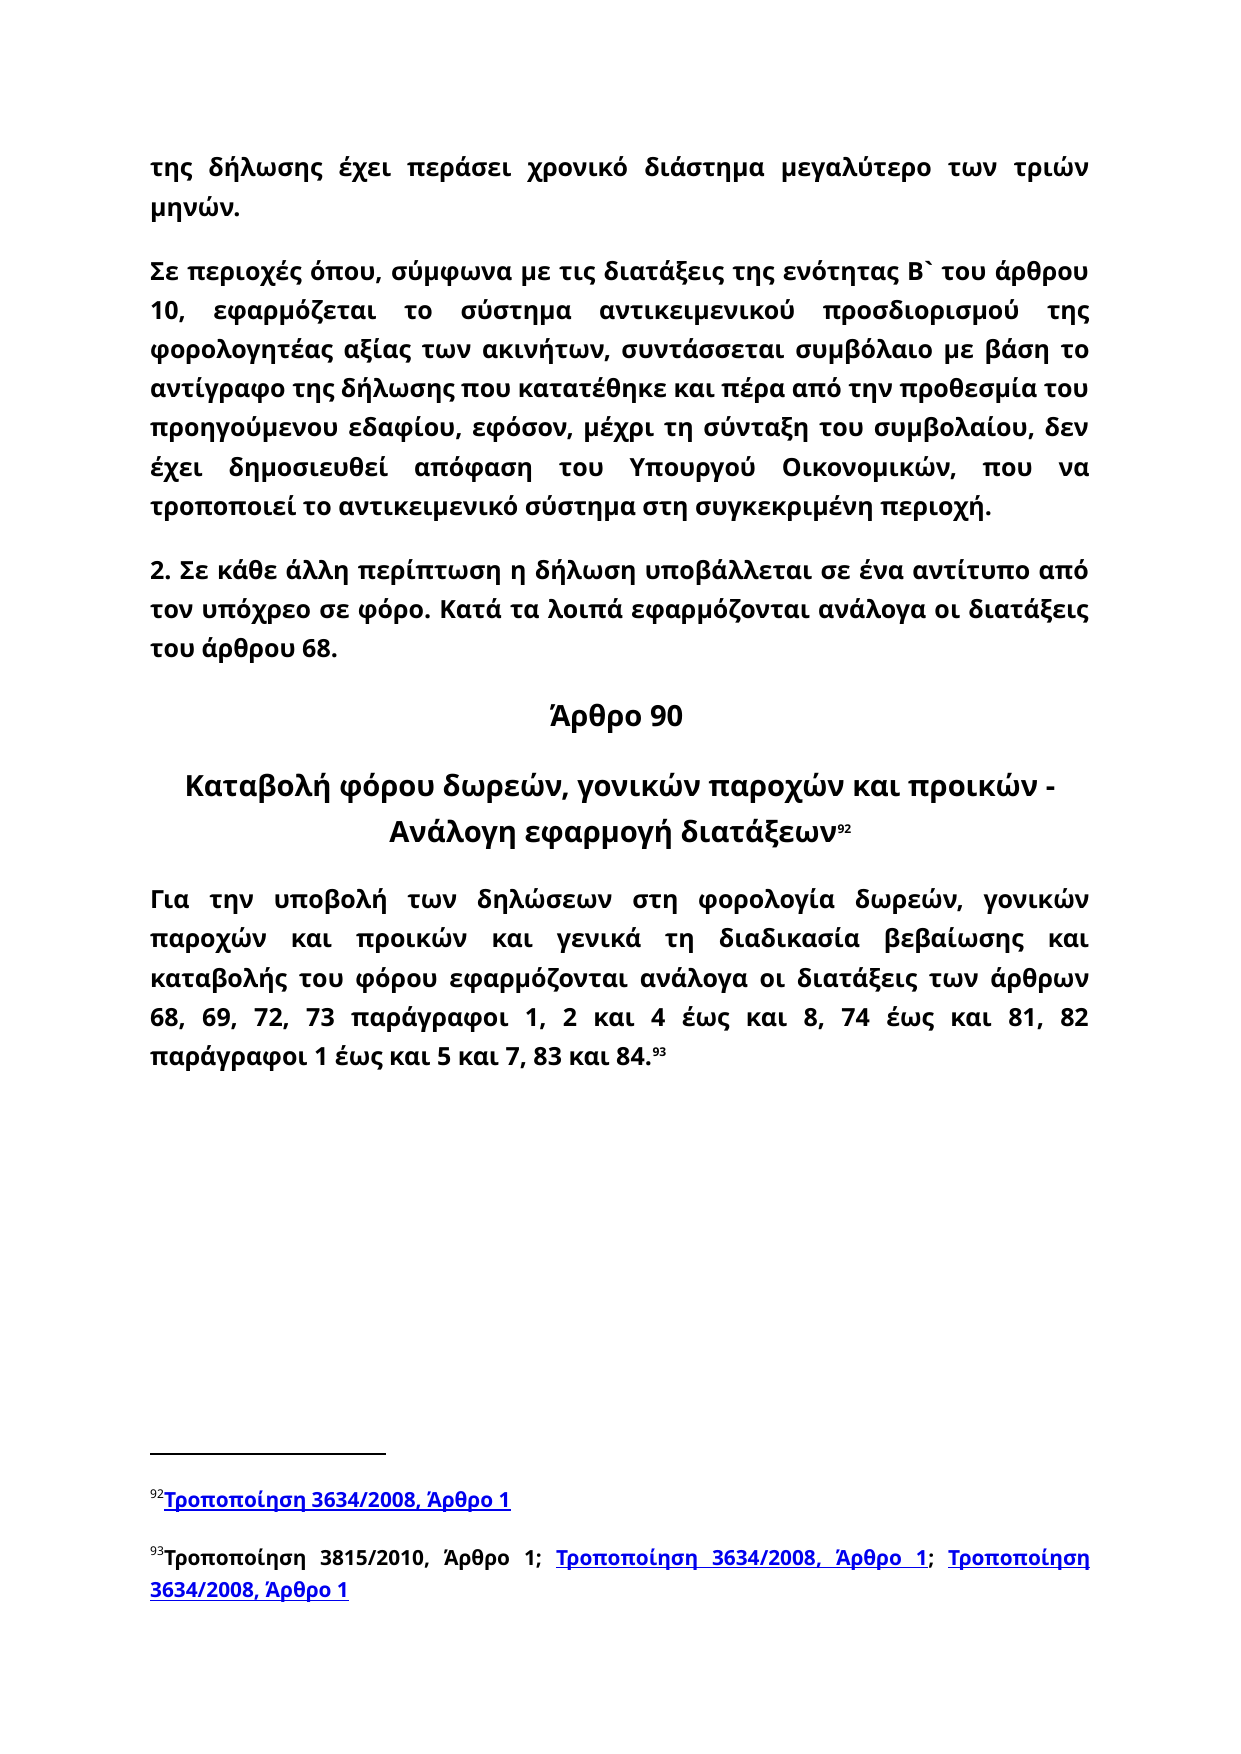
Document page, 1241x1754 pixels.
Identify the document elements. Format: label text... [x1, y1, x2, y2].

text Σε περιοχές όπου, σύμφωνα με τις διατάξεις της ενότητας Β` του άρθρου 10, εφαρμόζεται το σύστημα αντικειμενικού προσδιορισμού της φορολογητέας αξίας των ακινήτων, συντάσσεται συμβόλαιο με βάση το αντίγραφο της δήλωσης που κατατέθηκε και πέρα από την προθεσμία του προηγούμενου εδαφίου, εφόσον, μέχρι τη σύνταξη του συμβολαίου, δεν έχει δημοσιευθεί απόφαση του Υπουργού Οικονομικών, που να τροποποιεί το αντικειμενικό σύστημα στη συγκεκριμένη περιοχή. [150, 253, 1090, 522]
text Τροποποίηση 3815/2010, Άρθρο 1; Τροποποίηση 3634/2008, Άρθρο 1; Τροποποίηση 3634/2008, Άρθρο 1 [150, 1543, 1090, 1604]
text της δήλωσης έχει περάσει χρονικό διάστημα μεγαλύτερο των τριών μηνών. [150, 150, 1090, 223]
text 2. Σε κάθε άλλη περίπτωση η δήλωση υποβάλλεται σε ένα αντίτυπο από τον υπόχρεο σε φόρο. Κατά τα λοιπά εφαρμόζονται ανάλογα οι διατάξεις του άρθρου 68. [150, 552, 1090, 665]
text Για την υποβολή των δηλώσεων στη φορολογία δωρεών, γονικών παροχών και προικών και γενικά τη διαδικασία βεβαίωσης και καταβολής του φόρου εφαρμόζονται ανάλογα οι διατάξεις των άρθρων 68, 69, 72, 73 παράγραφοι 1, 2 και 4 έως και 8, 74 έως και 81, 82 παράγραφοι 1 έως και 5 και 7, 83 και 84. [150, 882, 1090, 1073]
subtitle Άρθρο 90 [150, 695, 1090, 735]
text Τροποποίηση 3634/2008, Άρθρο 1 [150, 1485, 1090, 1514]
subtitle Καταβολή φόρου δωρεών, γονικών παροχών και προικών - Ανάλογη εφαρμογή διατάξεων [150, 766, 1090, 851]
